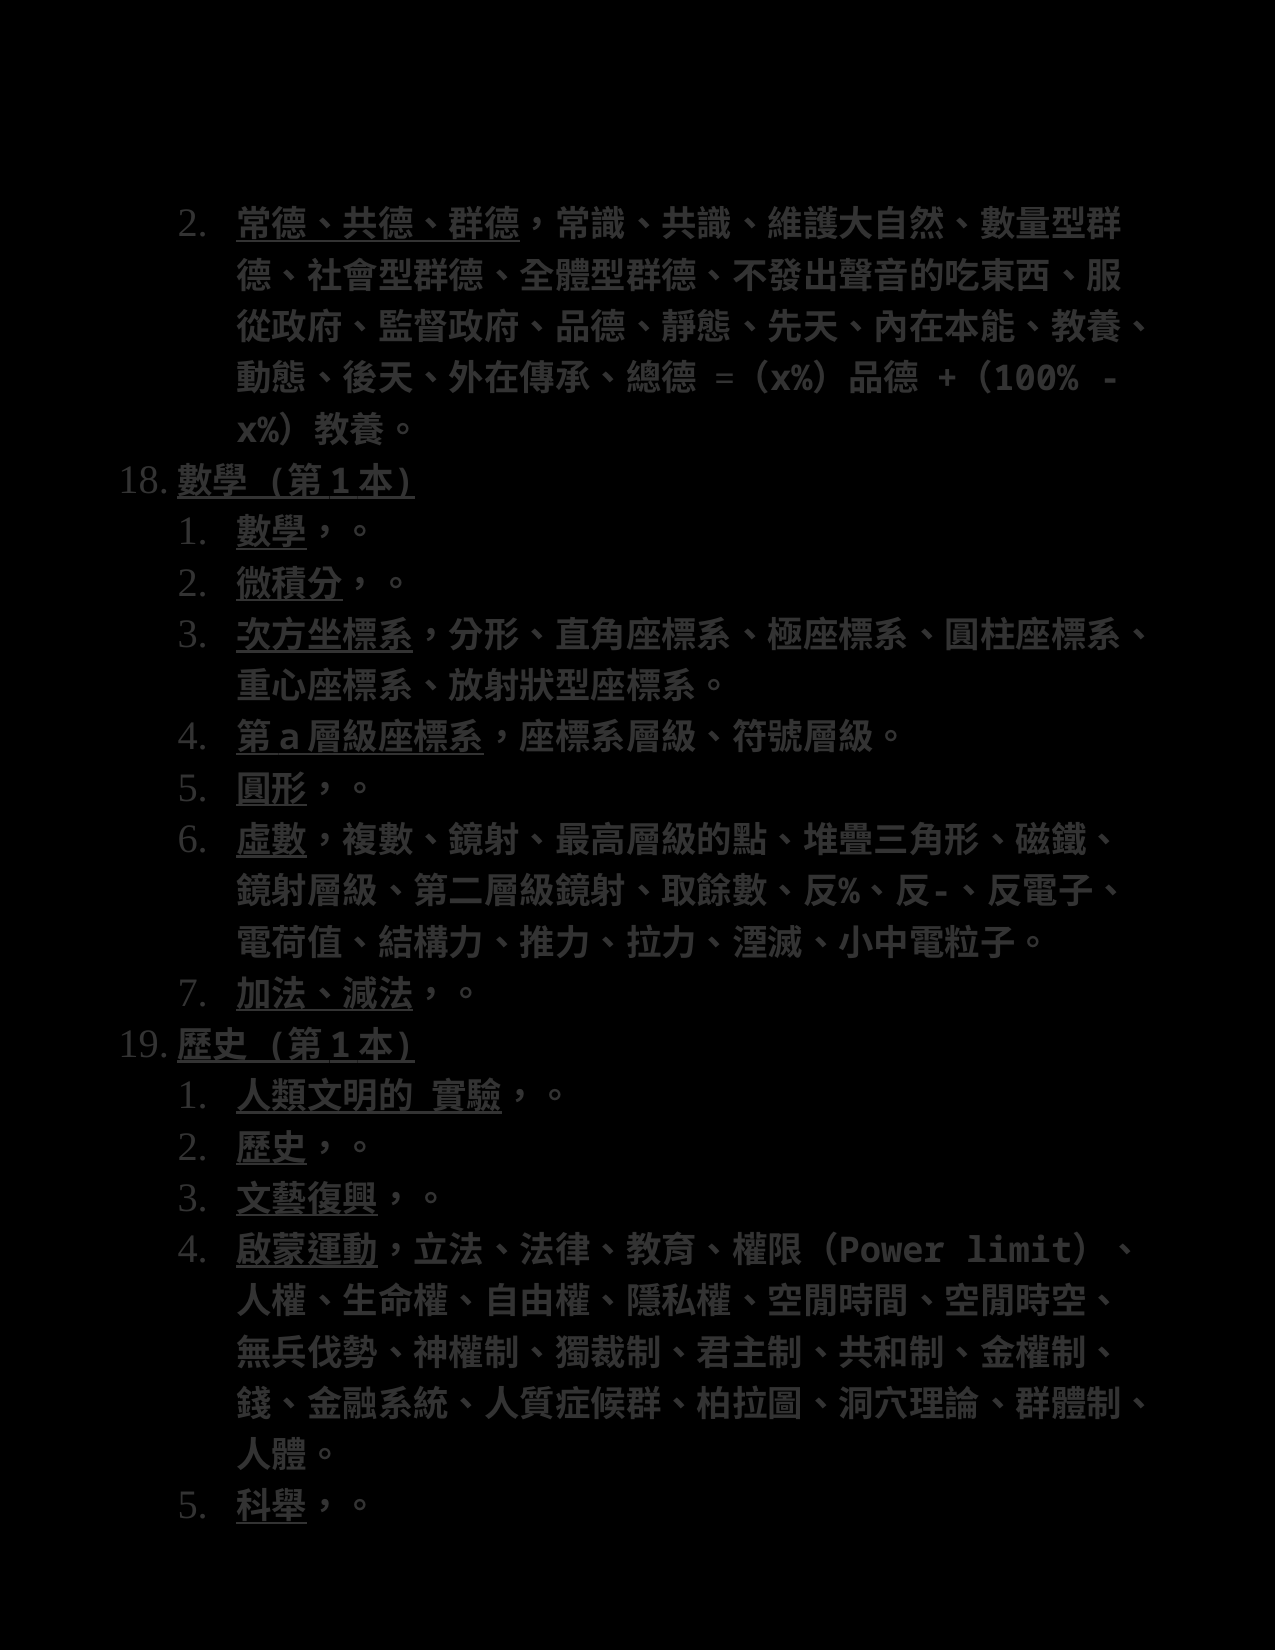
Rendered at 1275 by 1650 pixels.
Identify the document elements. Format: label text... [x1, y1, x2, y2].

list 數學 (第1本) [118, 452, 1157, 504]
list 微積分，。 [177, 555, 1157, 606]
list 數學，。 [177, 504, 1157, 555]
list 啟蒙運動，立法、法律、教育、權限（Power limit）、人權、生命權、自由權、隱私權、空閒時間、空閒時空、無兵伐勢、神權制、獨裁制、君主制、共和制、金權制、錢、金融系統、人質症候群、柏拉圖、洞穴理論、群體制、人體。 [177, 1221, 1157, 1478]
list 文藝復興，。 [177, 1170, 1157, 1221]
list 歷史，。 [177, 1119, 1157, 1170]
list 加法、減法，。 [177, 965, 1157, 1016]
list 人類文明的 實驗，。 [177, 1068, 1157, 1119]
list 常德、共德、群德，常識、共識、維護大自然、數量型群德、社會型群德、全體型群德、不發出聲音的吃東西、服從政府、監督政府、品德、靜態、先天、內在本能、教養、動態、後天、外在傳承、總德 =（x%）品德 +（100% - x%）教養。 [177, 196, 1157, 452]
list 圓形，。 [177, 760, 1157, 811]
list 第a層級座標系，座標系層級、符號層級。 [177, 709, 1157, 760]
list 歷史 (第1本) [118, 1016, 1157, 1068]
list 科舉，。 [177, 1478, 1157, 1529]
list 次方坐標系，分形、直角座標系、極座標系、圓柱座標系、重心座標系、放射狀型座標系。 [177, 606, 1157, 709]
list 虛數，複數、鏡射、最高層級的點、堆疊三角形、磁鐵、鏡射層級、第二層級鏡射、取餘數、反%、反-、反電子、電荷值、結構力、推力、拉力、湮滅、小中電粒子。 [177, 811, 1157, 965]
